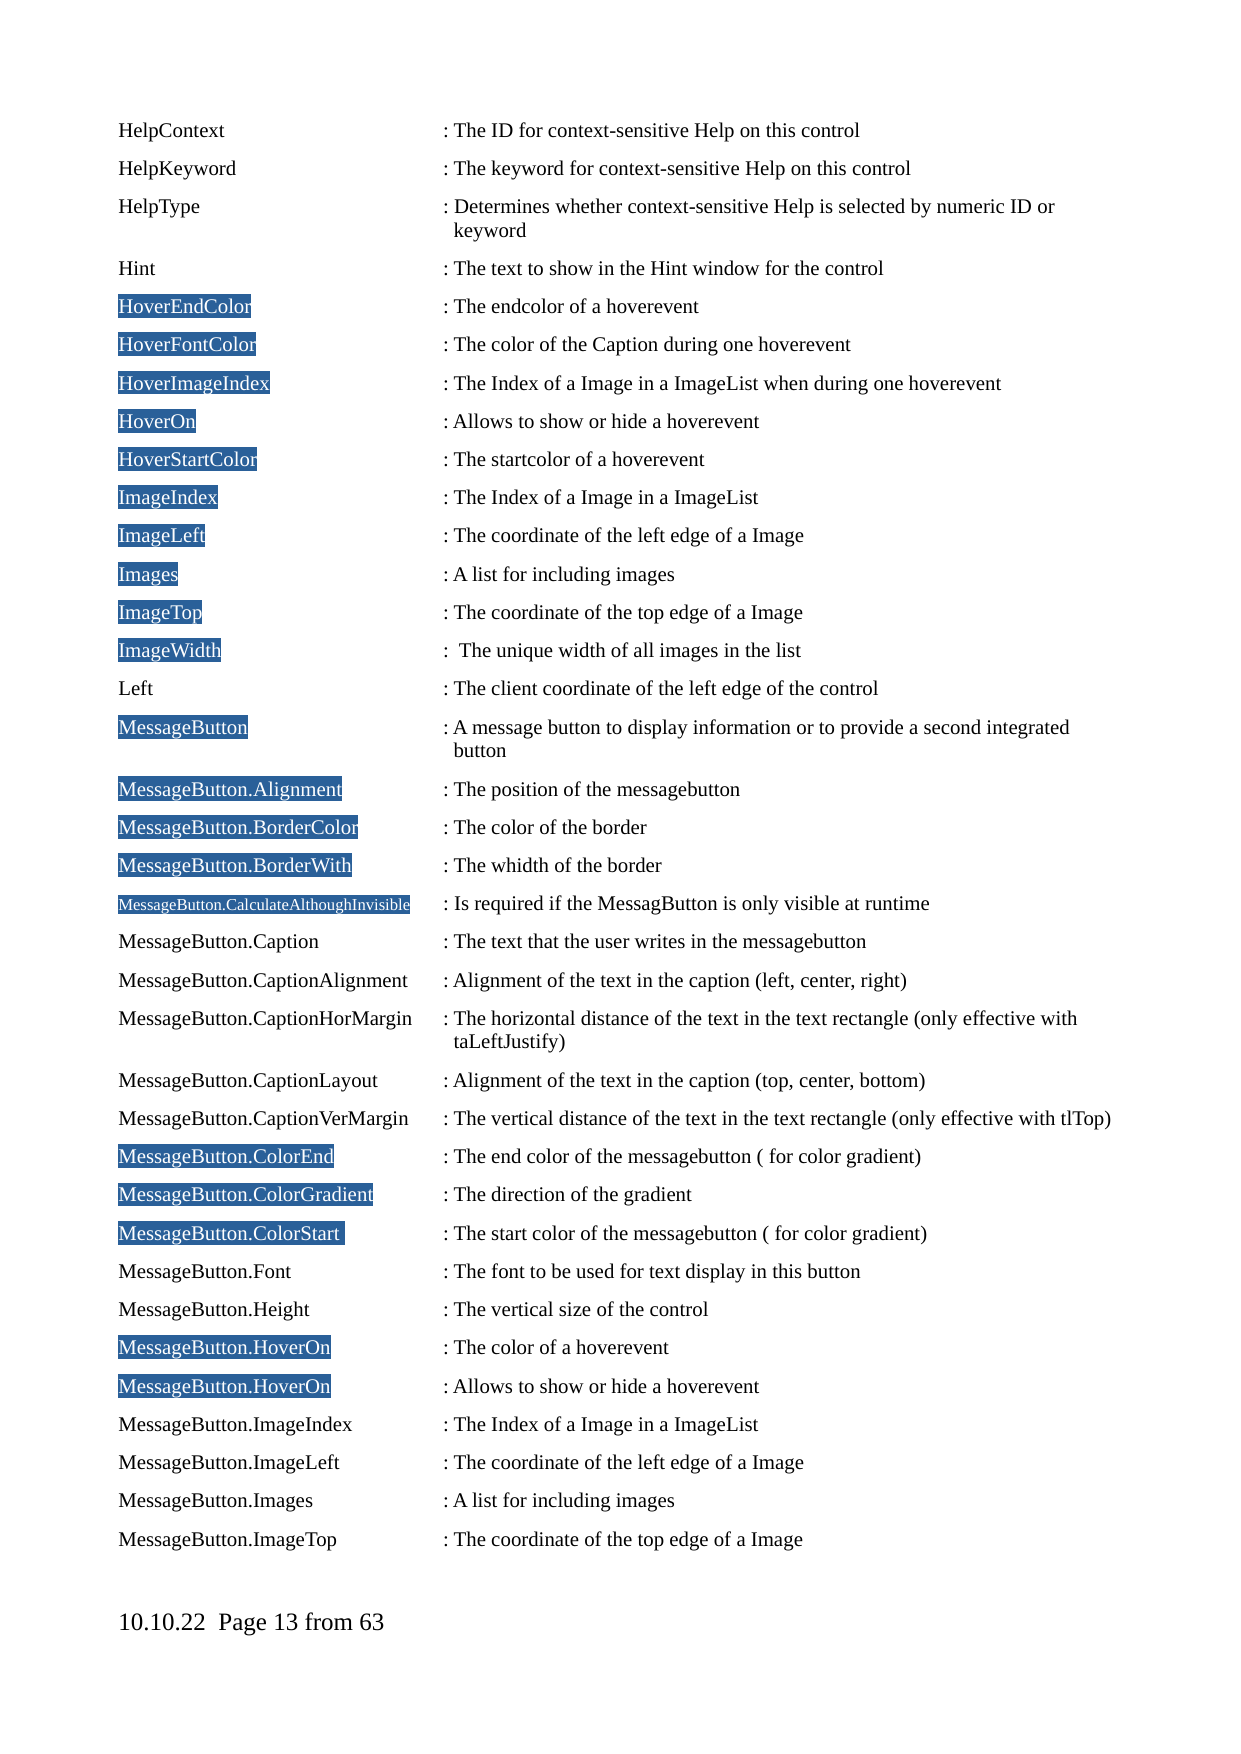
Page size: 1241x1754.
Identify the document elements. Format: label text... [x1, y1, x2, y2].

text MessageButton.BorderColor : The color of the border [118, 815, 1122, 839]
text HoverOn : Allows to show or hide a hoverevent [118, 409, 1122, 433]
text MessageButton.CaptionLayout : Alignment of the text in the caption (top, center, bottom) [118, 1068, 1122, 1092]
text MessageButton.Alignment : The position of the messagebutton [118, 777, 1122, 801]
text MessageButton.HoverOn : The color of a hoverevent [118, 1336, 1122, 1359]
text Left : The client coordinate of the left edge of the control [118, 677, 1122, 701]
text MessageButton.CaptionVerMargin : The vertical distance of the text in the text rectangle (only effective with tlTop) [118, 1107, 1122, 1130]
text MessageButton.HoverOn : Allows to show or hide a hoverevent [118, 1374, 1122, 1398]
text MessageButton.ColorEnd : The end color of the messagebutton ( for color gradient) [118, 1145, 1122, 1168]
text MessageButton.ColorGradient : The direction of the gradient [118, 1183, 1122, 1207]
text MessageButton.Font : The font to be used for text display in this button [118, 1259, 1122, 1283]
text MessageButton : A message button to display information or to provide a second integrated button [118, 715, 1122, 762]
text MessageButton.ImageLeft : The coordinate of the left edge of a Image [118, 1451, 1122, 1474]
text MessageButton.Caption : The text that the user writes in the messagebutton [118, 930, 1122, 954]
text MessageButton.CalculateAlthoughInvisible : Is required if the MessagButton is only visible at runtime [118, 892, 1122, 915]
text HelpKeyword : The keyword for context-sensitive Help on this control [118, 156, 1122, 180]
text MessageButton.Images : A list for including images [118, 1489, 1122, 1512]
text HoverEndColor : The endcolor of a hoverevent [118, 295, 1122, 318]
text HoverStartColor : The startcolor of a hoverevent [118, 448, 1122, 471]
text ImageLeft : The coordinate of the left edge of a Image [118, 524, 1122, 548]
text ImageIndex : The Index of a Image in a ImageList [118, 486, 1122, 509]
text MessageButton.BorderWith : The whidth of the border [118, 853, 1122, 877]
text HoverFontColor : The color of the Caption during one hoverevent [118, 333, 1122, 357]
text Images : A list for including images [118, 562, 1122, 586]
text HoverImageIndex : The Index of a Image in a ImageList when during one hoverevent [118, 371, 1122, 395]
text ImageTop : The coordinate of the top edge of a Image [118, 601, 1122, 624]
text MessageButton.Height : The vertical size of the control [118, 1298, 1122, 1321]
text MessageButton.ColorStart : The start color of the messagebutton ( for color gradient) [118, 1221, 1122, 1245]
text MessageButton.ImageIndex : The Index of a Image in a ImageList [118, 1412, 1122, 1436]
text MessageButton.CaptionHorMargin : The horizontal distance of the text in the text rectangle (only effective with taLeftJustify) [118, 1006, 1122, 1054]
text ImageWidth : The unique width of all images in the list [118, 639, 1122, 662]
text HelpContext : The ID for context-sensitive Help on this control [118, 118, 1122, 142]
text Hint : The text to show in the Hint window for the control [118, 256, 1122, 280]
text MessageButton.ImageTop : The coordinate of the top edge of a Image [118, 1527, 1122, 1551]
text HelpType : Determines whether context-sensitive Help is selected by numeric ID or keyword [118, 194, 1122, 242]
text MessageButton.CaptionAlignment : Alignment of the text in the caption (left, center, right) [118, 968, 1122, 992]
